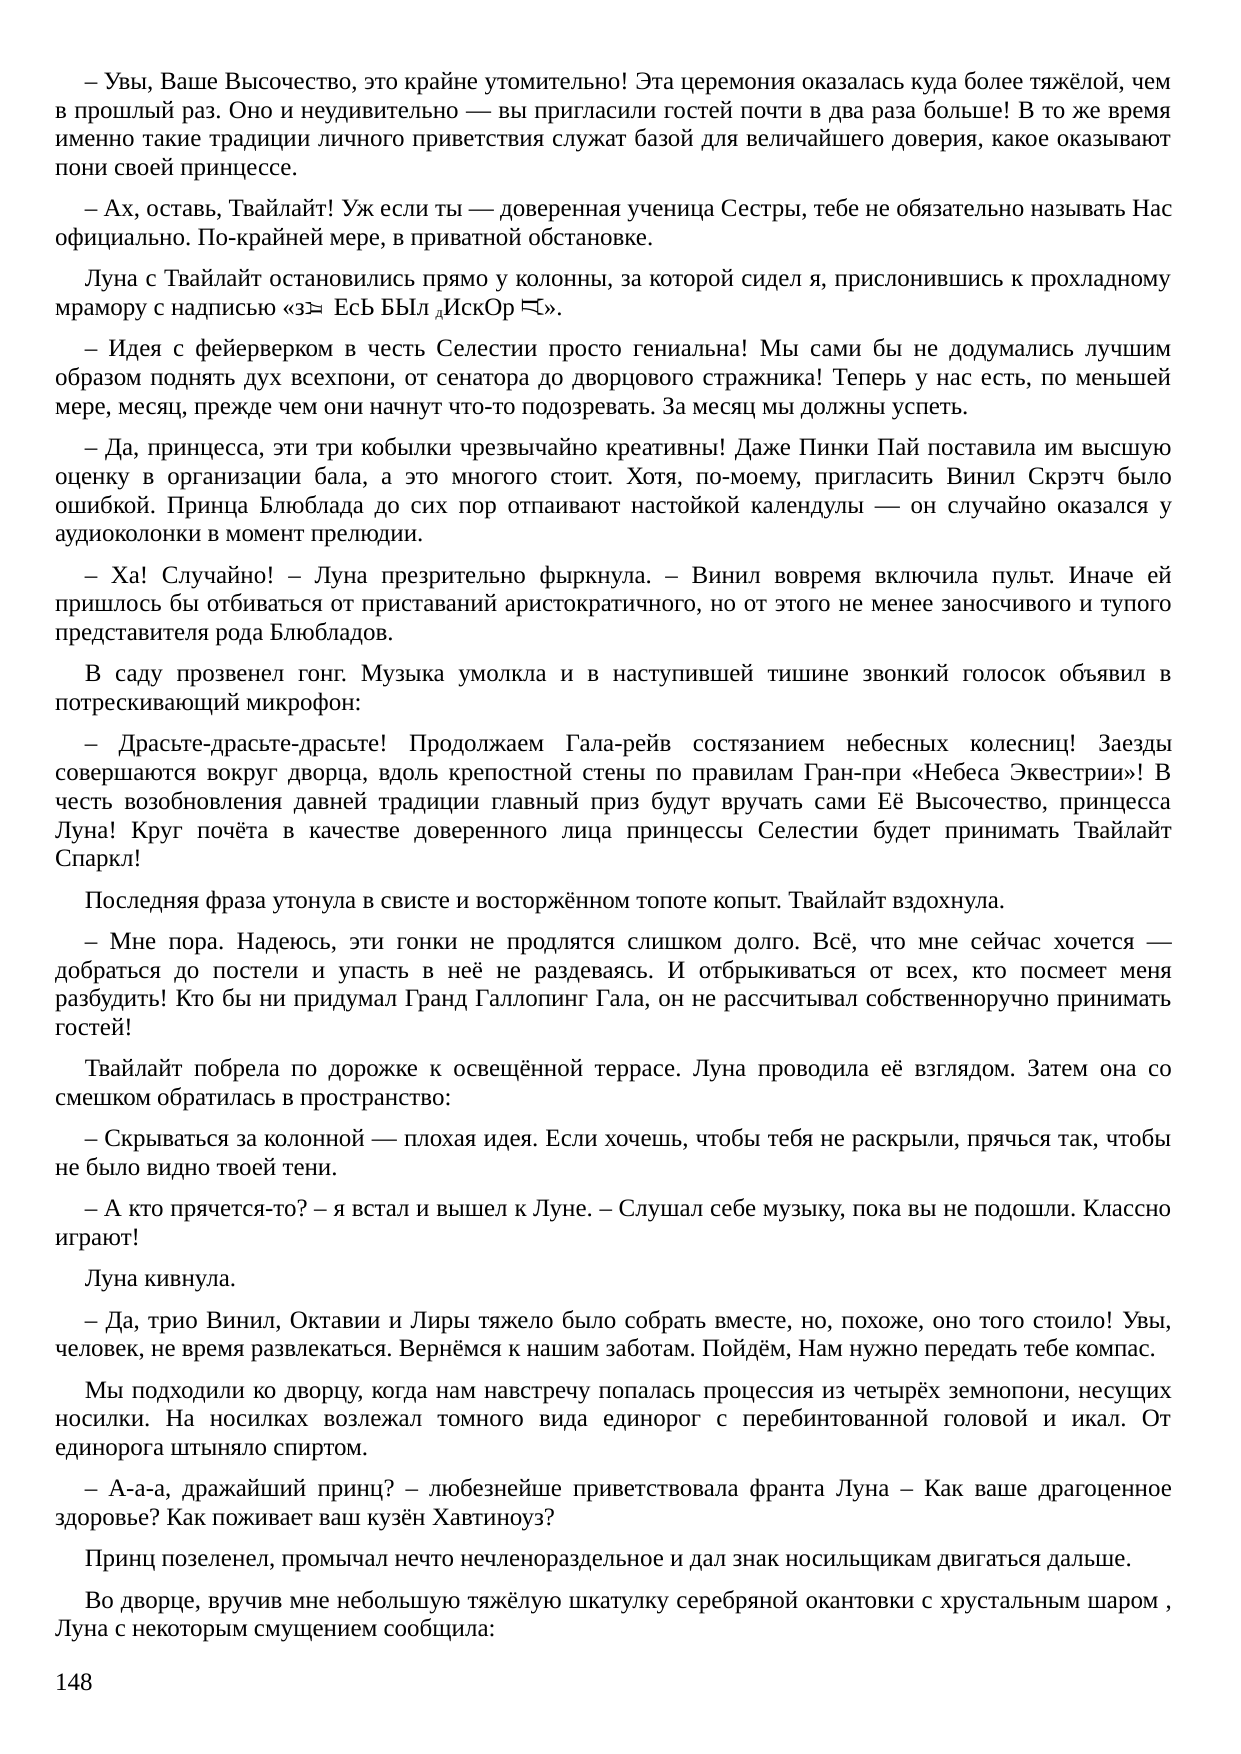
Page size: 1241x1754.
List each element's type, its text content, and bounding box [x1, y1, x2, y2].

text – Да, принцесса, эти три кобылки чрезвычайно креативны! Даже Пинки Пай поставила им высшую оценку в организации бала, а это многого стоит. Хотя, по-моему, пригласить Винил Скрэтч было ошибкой. Принца Блюблада до сих пор отпаивают настойкой календулы — он случайно оказался у аудиоколонки в момент прелюдии. [55, 432, 1173, 547]
text Мы подходили ко дворцу, когда нам навстречу попалась процессия из четырёх земнопони, несущих носилки. На носилках возлежал томного вида единорог с перебинтованной головой и икал. От единорога штыняло спиртом. [55, 1375, 1173, 1461]
text Луна кивнула. [55, 1263, 1173, 1292]
text Принц позеленел, промычал нечто нечленораздельное и дал знак носильщикам двигаться дальше. [55, 1543, 1173, 1572]
text Во дворце, вручив мне небольшую тяжёлую шкатулку серебряной окантовки с хрустальным шаром , Луна с некоторым смущением сообщила: [55, 1585, 1173, 1642]
text Последняя фраза утонула в свисте и восторжённом топоте копыт. Твайлайт вздохнула. [55, 885, 1173, 913]
text – Ах, оставь, Твайлайт! Уж если ты — доверенная ученица Сестры, тебе не обязательно называть Нас официально. По-крайней мере, в приватной обстановке. [55, 193, 1173, 251]
text – А-а-а, дражайший принц? – любезнейше приветствовала франта Луна – Как ваше драгоценное здоровье? Как поживает ваш кузён Хавтиноуз? [55, 1473, 1173, 1531]
text – А кто прячется-то? – я встал и вышел к Луне. – Слушал себе музыку, пока вы не подошли. Классно играют! [55, 1193, 1173, 1251]
text – Идея с фейерверком в честь Селестии просто гениальна! Мы сами бы не додумались лучшим образом поднять дух всехпони, от сенатора до дворцового стражника! Теперь у нас есть, по меньшей мере, месяц, прежде чем они начнут что-то подозревать. За месяц мы должны успеть. [55, 333, 1173, 420]
text – Скрываться за колонной — плохая идея. Если хочешь, чтобы тебя не раскрыли, прячься так, чтобы не было видно твоей тени. [55, 1123, 1173, 1181]
text – Увы, Ваше Высочество, это крайне утомительно! Эта церемония оказалась куда более тяжёлой, чем в прошлый раз. Оно и неудивительно — вы пригласили гостей почти в два раза больше! В то же время именно такие традиции личного приветствия служат базой для величайшего доверия, какое оказывают пони своей принцессе. [55, 66, 1173, 181]
text Твайлайт побрела по дорожке к освещённой террасе. Луна проводила её взглядом. Затем она со смешком обратилась в пространство: [55, 1053, 1173, 1111]
text – Драсьте-драсьте-драсьте! Продолжаем Гала-рейв состязанием небесных колесниц! Заезды совершаются вокруг дворца, вдоль крепостной стены по правилам Гран-при «Небеса Эквестрии»! В честь возобновления давней традиции главный приз будут вручать сами Её Высочество, принцесса Луна! Круг почёта в качестве доверенного лица принцессы Селестии будет принимать Твайлайт Спаркл! [55, 728, 1173, 872]
text В саду прозвенел гонг. Музыка умолкла и в наступившей тишине звонкий голосок объявил в потрескивающий микрофон: [55, 658, 1173, 716]
text – Да, трио Винил, Октавии и Лиры тяжело было собрать вместе, но, похоже, оно того стоило! Увы, человек, не время развлекаться. Вернёмся к нашим заботам. Пойдём, Нам нужно передать тебе компас. [55, 1305, 1173, 1362]
text – Ха! Случайно! – Луна презрительно фыркнула. – Винил вовремя включила пульт. Иначе ей пришлось бы отбиваться от приставаний аристократичного, но от этого не менее заносчивого и тупого представителя рода Блюбладов. [55, 560, 1173, 646]
text – Мне пора. Надеюсь, эти гонки не продлятся слишком долго. Всё, что мне сейчас хочется — добраться до постели и упасть в неё не раздеваясь. И отбрыкиваться от всех, кто посмеет меня разбудить! Кто бы ни придумал Гранд Галлопинг Гала, он не рассчитывал собственноручно принимать гостей! [55, 926, 1173, 1041]
text Луна с Твайлайт остановились прямо у колонны, за которой сидел я, прислонившись к прохладному мрамору с надписью «здЕсЬ БЫл дИскОрД». [55, 263, 1173, 321]
